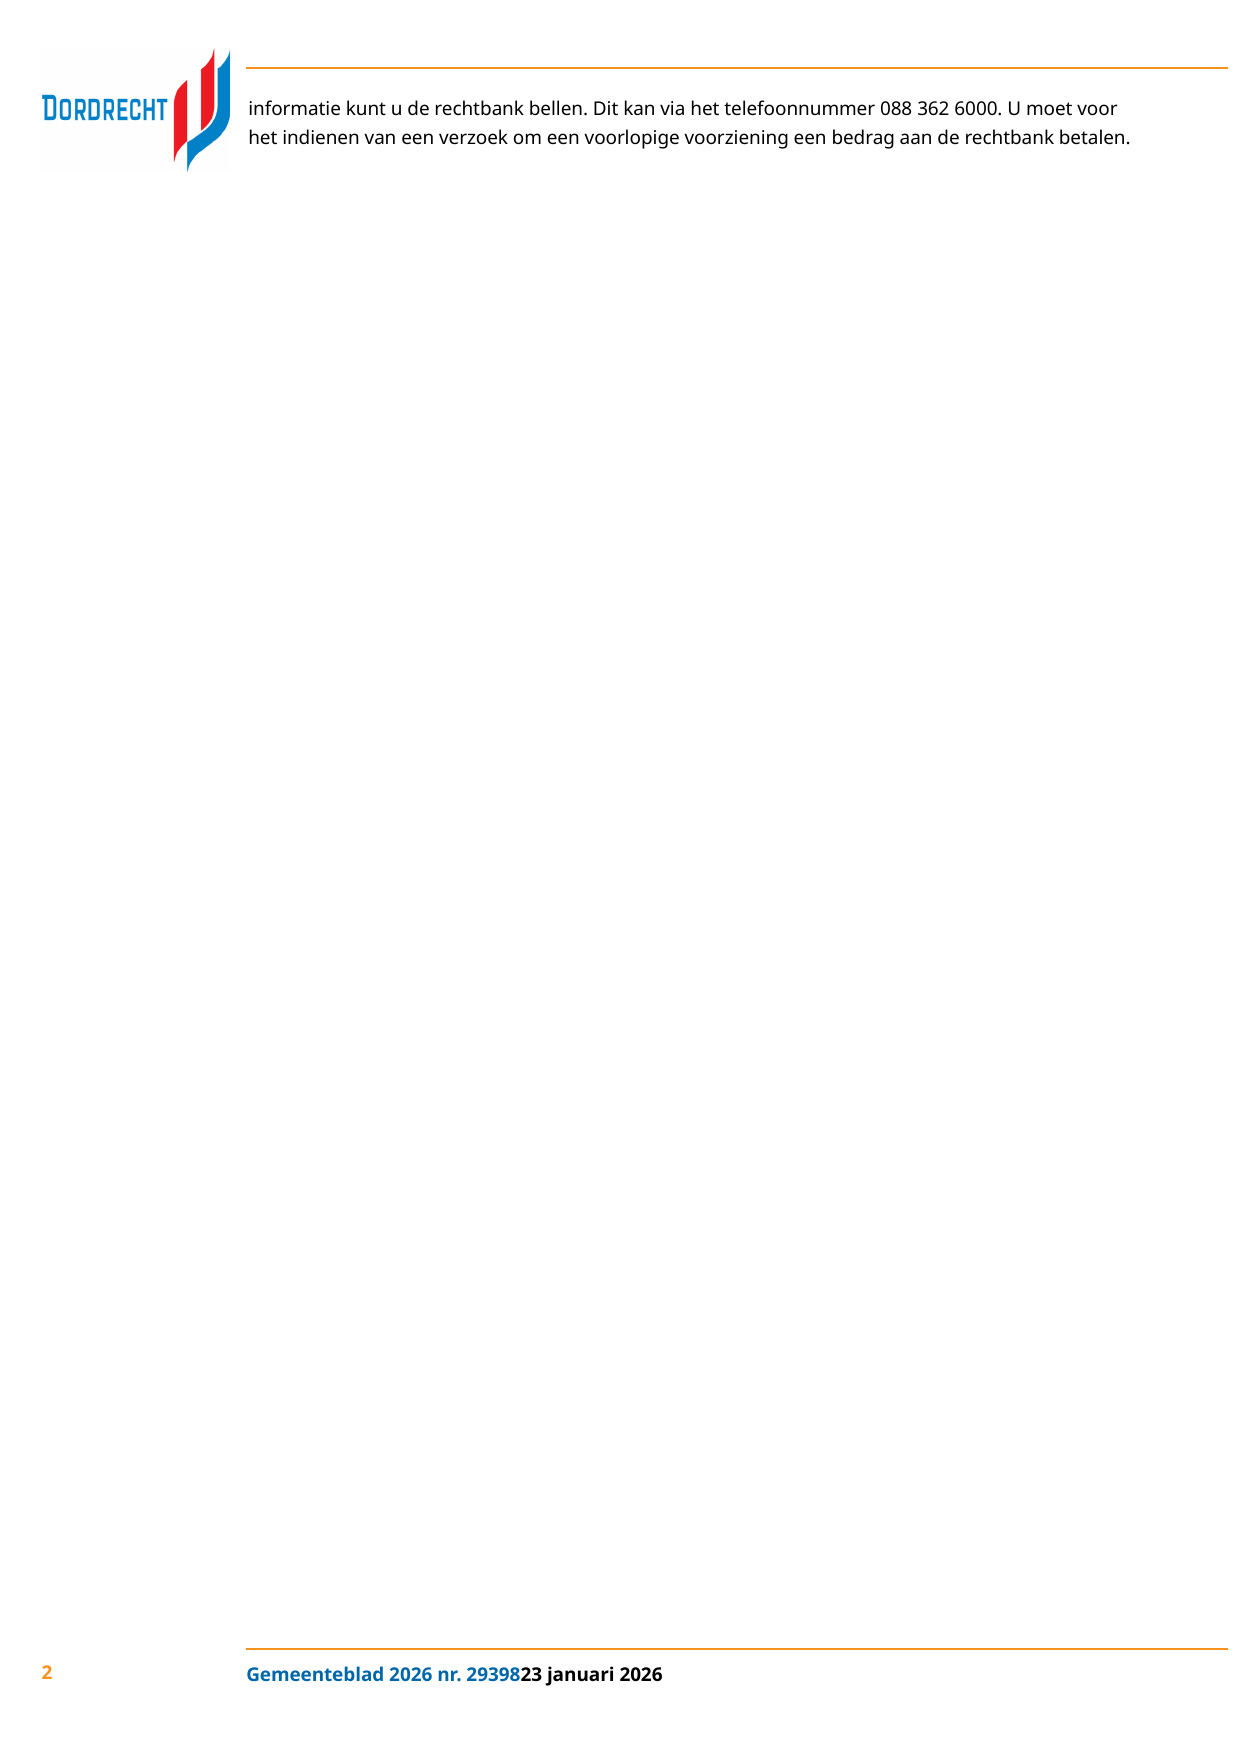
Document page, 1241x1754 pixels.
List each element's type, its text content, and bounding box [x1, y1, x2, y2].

text informatie kunt u de rechtbank bellen. Dit kan via het telefoonnummer 088 362 6000. U moet voor het indienen van een verzoek om een voorlopige voorziening een bedrag aan de rechtbank betalen. [248, 95, 1152, 150]
picture [41, 47, 231, 172]
